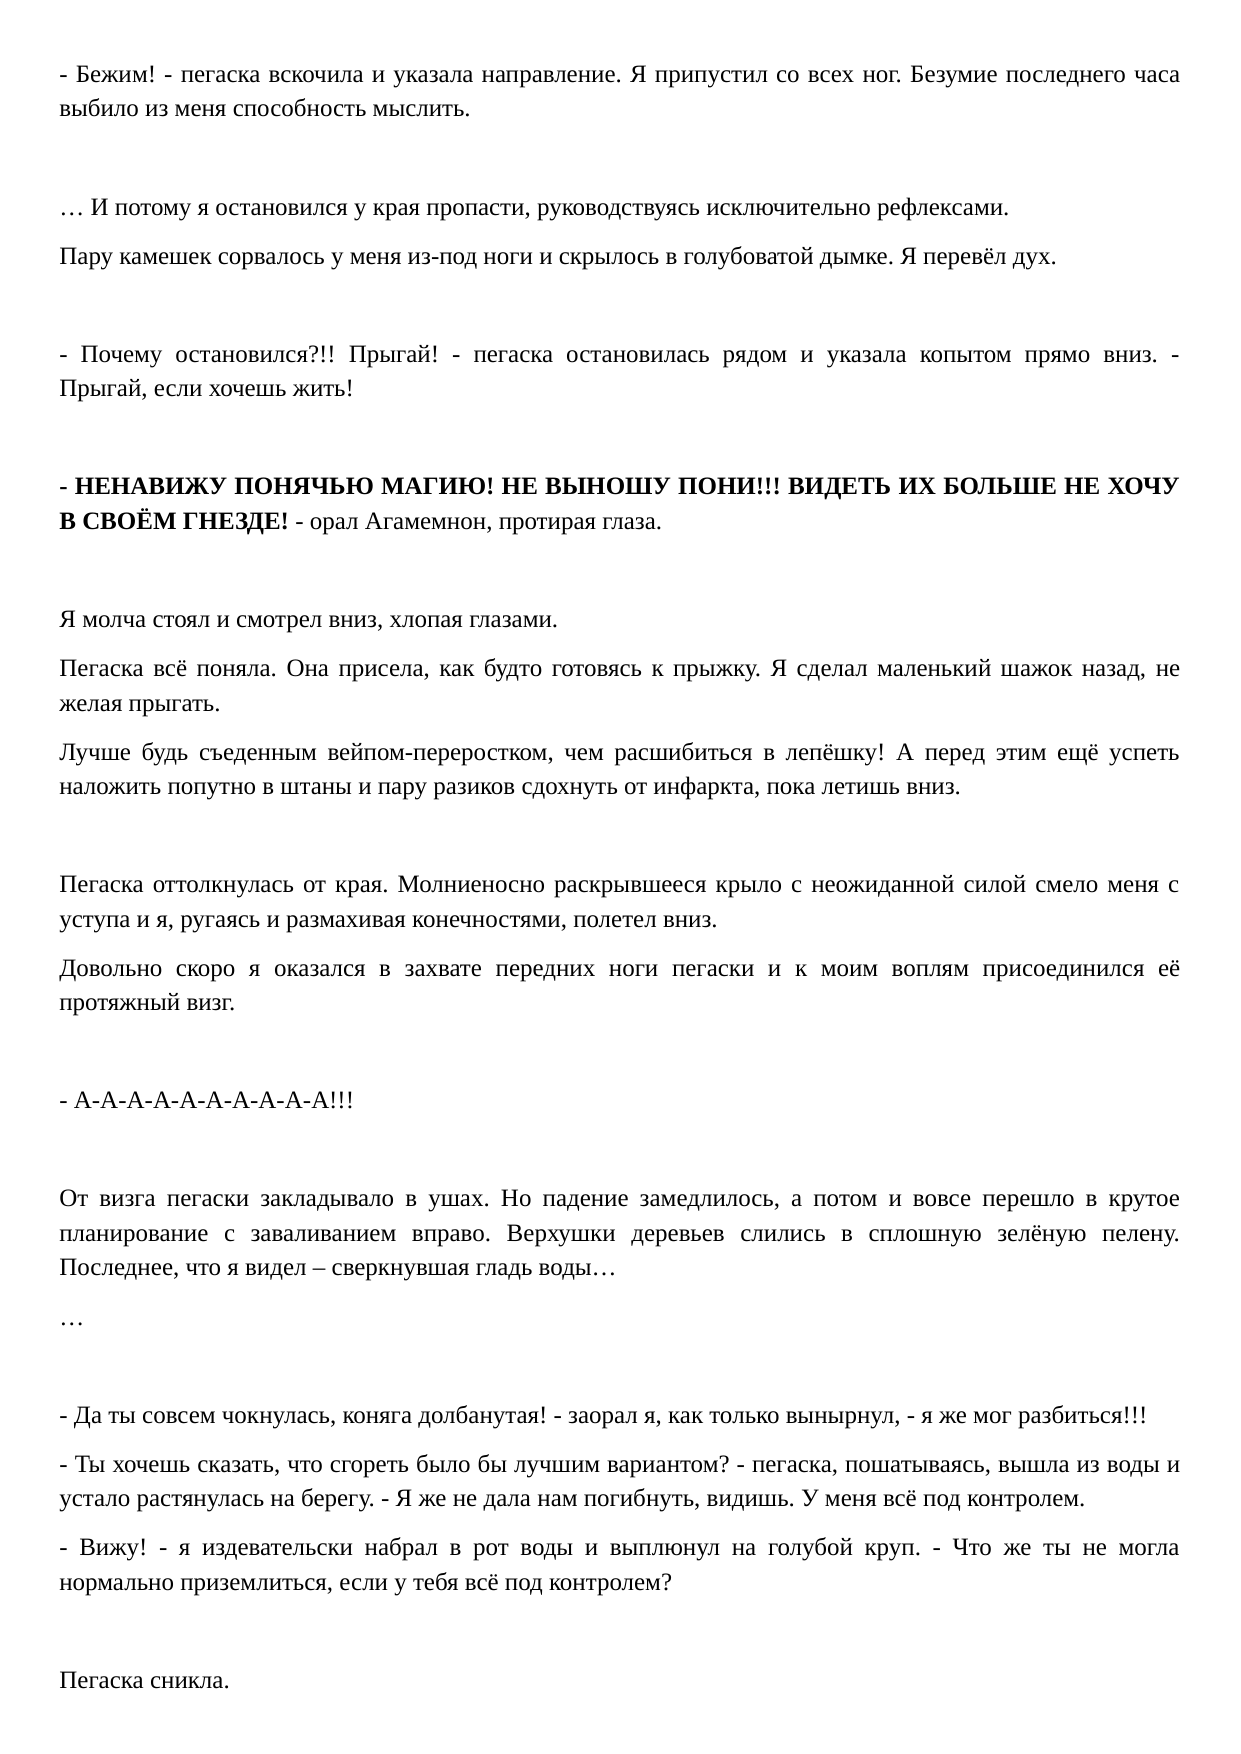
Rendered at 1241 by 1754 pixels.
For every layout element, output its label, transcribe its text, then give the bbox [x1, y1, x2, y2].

text Я молча стоял и смотрел вниз, хлопая глазами. [59, 604, 1181, 633]
text От визга пегаски закладывало в ушах. Но падение замедлилось, а потом и вовсе перешло в крутое планирование с заваливанием вправо. Верхушки деревьев слились в сплошную зелёную пелену. Последнее, что я видел – сверкнувшая гладь воды… [59, 1183, 1181, 1281]
text - Почему остановился?!! Прыгай! - пегаска остановилась рядом и указала копытом прямо вниз. - Прыгай, если хочешь жить! [59, 339, 1181, 402]
text - Вижу! - я издевательски набрал в рот воды и выплюнул на голубой круп. - Что же ты не могла нормально приземлиться, если у тебя всё под контролем? [59, 1532, 1181, 1596]
text - Бежим! - пегаска вскочила и указала направление. Я припустил со всех ног. Безумие последнего часа выбило из меня способность мыслить. [59, 59, 1181, 122]
text … [59, 1302, 1181, 1330]
text … И потому я остановился у края пропасти, руководствуясь исключительно рефлексами. [59, 192, 1181, 220]
text - Ты хочешь сказать, что сгореть было бы лучшим вариантом? - пегаска, пошатываясь, вышла из воды и устало растянулась на берегу. - Я же не дала нам погибнуть, видишь. У меня всё под контролем. [59, 1449, 1181, 1512]
text - НЕНАВИЖУ ПОНЯЧЬЮ МАГИЮ! НЕ ВЫНОШУ ПОНИ!!! ВИДЕТЬ ИХ БОЛЬШЕ НЕ ХОЧУ В СВОЁМ ГНЕЗДЕ! - орал Агамемнон, протирая глаза. [59, 471, 1181, 535]
text Пару камешек сорвалось у меня из-под ноги и скрылось в голубоватой дымке. Я перевёл дух. [59, 241, 1181, 269]
text Довольно скоро я оказался в захвате передних ноги пегаски и к моим воплям присоединился её протяжный визг. [59, 953, 1181, 1016]
text - А-А-А-А-А-А-А-А-А-А!!! [59, 1085, 1181, 1114]
text Лучше будь съеденным вейпом-переростком, чем расшибиться в лепёшку! А перед этим ещё успеть наложить попутно в штаны и пару разиков сдохнуть от инфаркта, пока летишь вниз. [59, 737, 1181, 800]
text Пегаска всё поняла. Она присела, как будто готовясь к прыжку. Я сделал маленький шажок назад, не желая прыгать. [59, 653, 1181, 716]
text Пегаска сникла. [59, 1665, 1181, 1694]
text - Да ты совсем чокнулась, коняга долбанутая! - заорал я, как только вынырнул, - я же мог разбиться!!! [59, 1400, 1181, 1428]
text Пегаска оттолкнулась от края. Молниеносно раскрывшееся крыло с неожиданной силой смело меня с уступа и я, ругаясь и размахивая конечностями, полетел вниз. [59, 869, 1181, 932]
